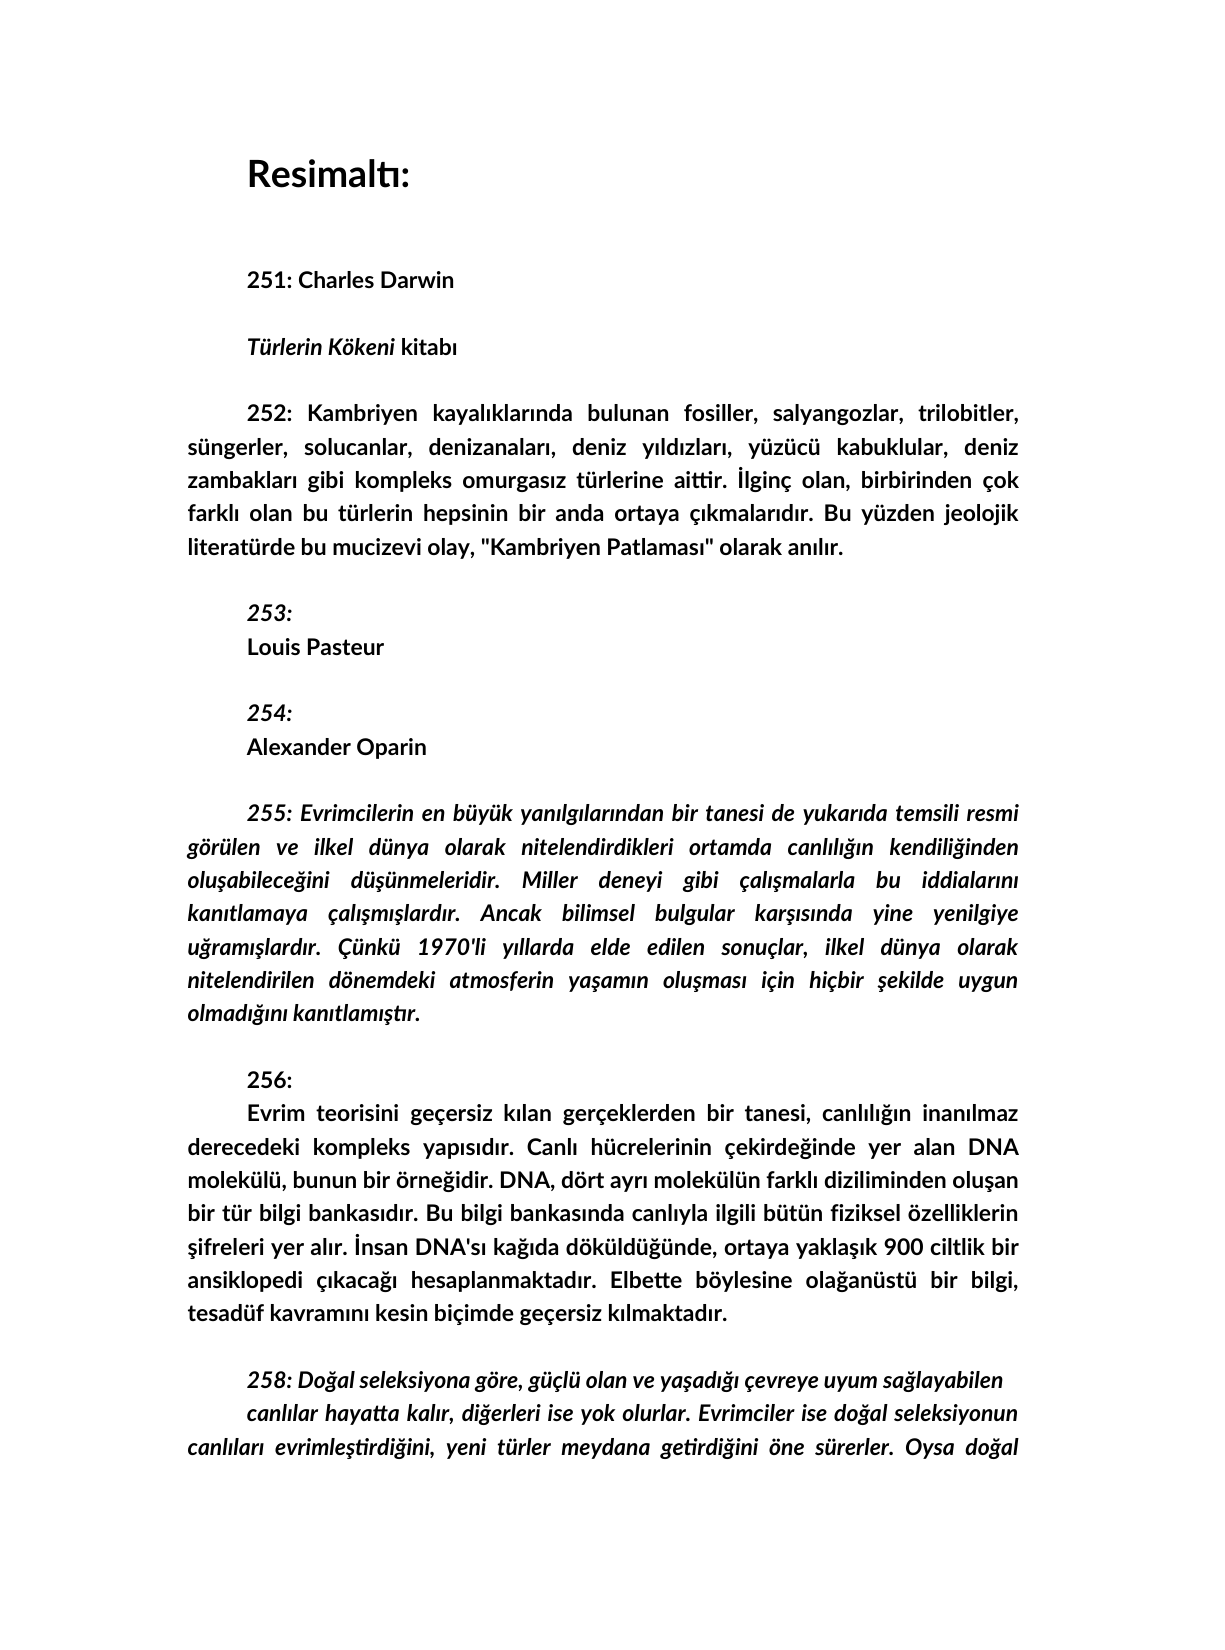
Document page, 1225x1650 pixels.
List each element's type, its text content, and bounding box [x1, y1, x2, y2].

text 251: Charles Darwin [187, 262, 1020, 295]
text 252: Kambriyen kayalıklarında bulunan fosiller, salyangozlar, trilobitler, süngerler, solucanlar, denizanaları, deniz yıldızları, yüzücü kabuklular, deniz zambakları gibi kompleks omurgasız türlerine aittir. İlginç olan, birbirinden çok farklı olan bu türlerin hepsinin bir anda ortaya çıkmalarıdır. Bu yüzden jeolojik literatürde bu mucizevi olay, "Kambriyen Patlaması" olarak anılır. [187, 395, 1020, 562]
text 256: [187, 1062, 1020, 1095]
text Alexander Oparin [187, 728, 1020, 762]
text 253: [187, 595, 1020, 628]
text Evrim teorisini geçersiz kılan gerçeklerden bir tanesi, canlılığın inanılmaz derecedeki kompleks yapısıdır. Canlı hücrelerinin çekirdeğinde yer alan DNA molekülü, bunun bir örneğidir. DNA, dört ayrı molekülün farklı diziliminden oluşan bir tür bilgi bankasıdır. Bu bilgi bankasında canlıyla ilgili bütün fiziksel özelliklerin şifreleri yer alır. İnsan DNA'sı kağıda döküldüğünde, ortaya yaklaşık 900 ciltlik bir ansiklopedi çıkacağı hesaplanmaktadır. Elbette böylesine olağanüstü bir bilgi, tesadüf kavramını kesin biçimde geçersiz kılmaktadır. [187, 1095, 1020, 1328]
text Louis Pasteur [187, 628, 1020, 662]
text Resimaltı: [187, 150, 1020, 195]
text 255: Evrimcilerin en büyük yanılgılarından bir tanesi de yukarıda temsili resmi görülen ve ilkel dünya olarak nitelendirdikleri ortamda canlılığın kendiliğinden oluşabileceğini düşünmeleridir. Miller deneyi gibi çalışmalarla bu iddialarını kanıtlamaya çalışmışlardır. Ancak bilimsel bulgular karşısında yine yenilgiye uğramışlardır. Çünkü 1970'li yıllarda elde edilen sonuçlar, ilkel dünya olarak nitelendirilen dönemdeki atmosferin yaşamın oluşması için hiçbir şekilde uygun olmadığını kanıtlamıştır. [187, 795, 1020, 1028]
text 258: Doğal seleksiyona göre, güçlü olan ve yaşadığı çevreye uyum sağlayabilen [187, 1362, 1020, 1395]
text canlılar hayatta kalır, diğerleri ise yok olurlar. Evrimciler ise doğal seleksiyonun canlıları evrimleştirdiğini, yeni türler meydana getirdiğini öne sürerler. Oysa doğal [187, 1395, 1020, 1462]
text Türlerin Kökeni kitabı [187, 328, 1020, 362]
text 254: [187, 695, 1020, 728]
